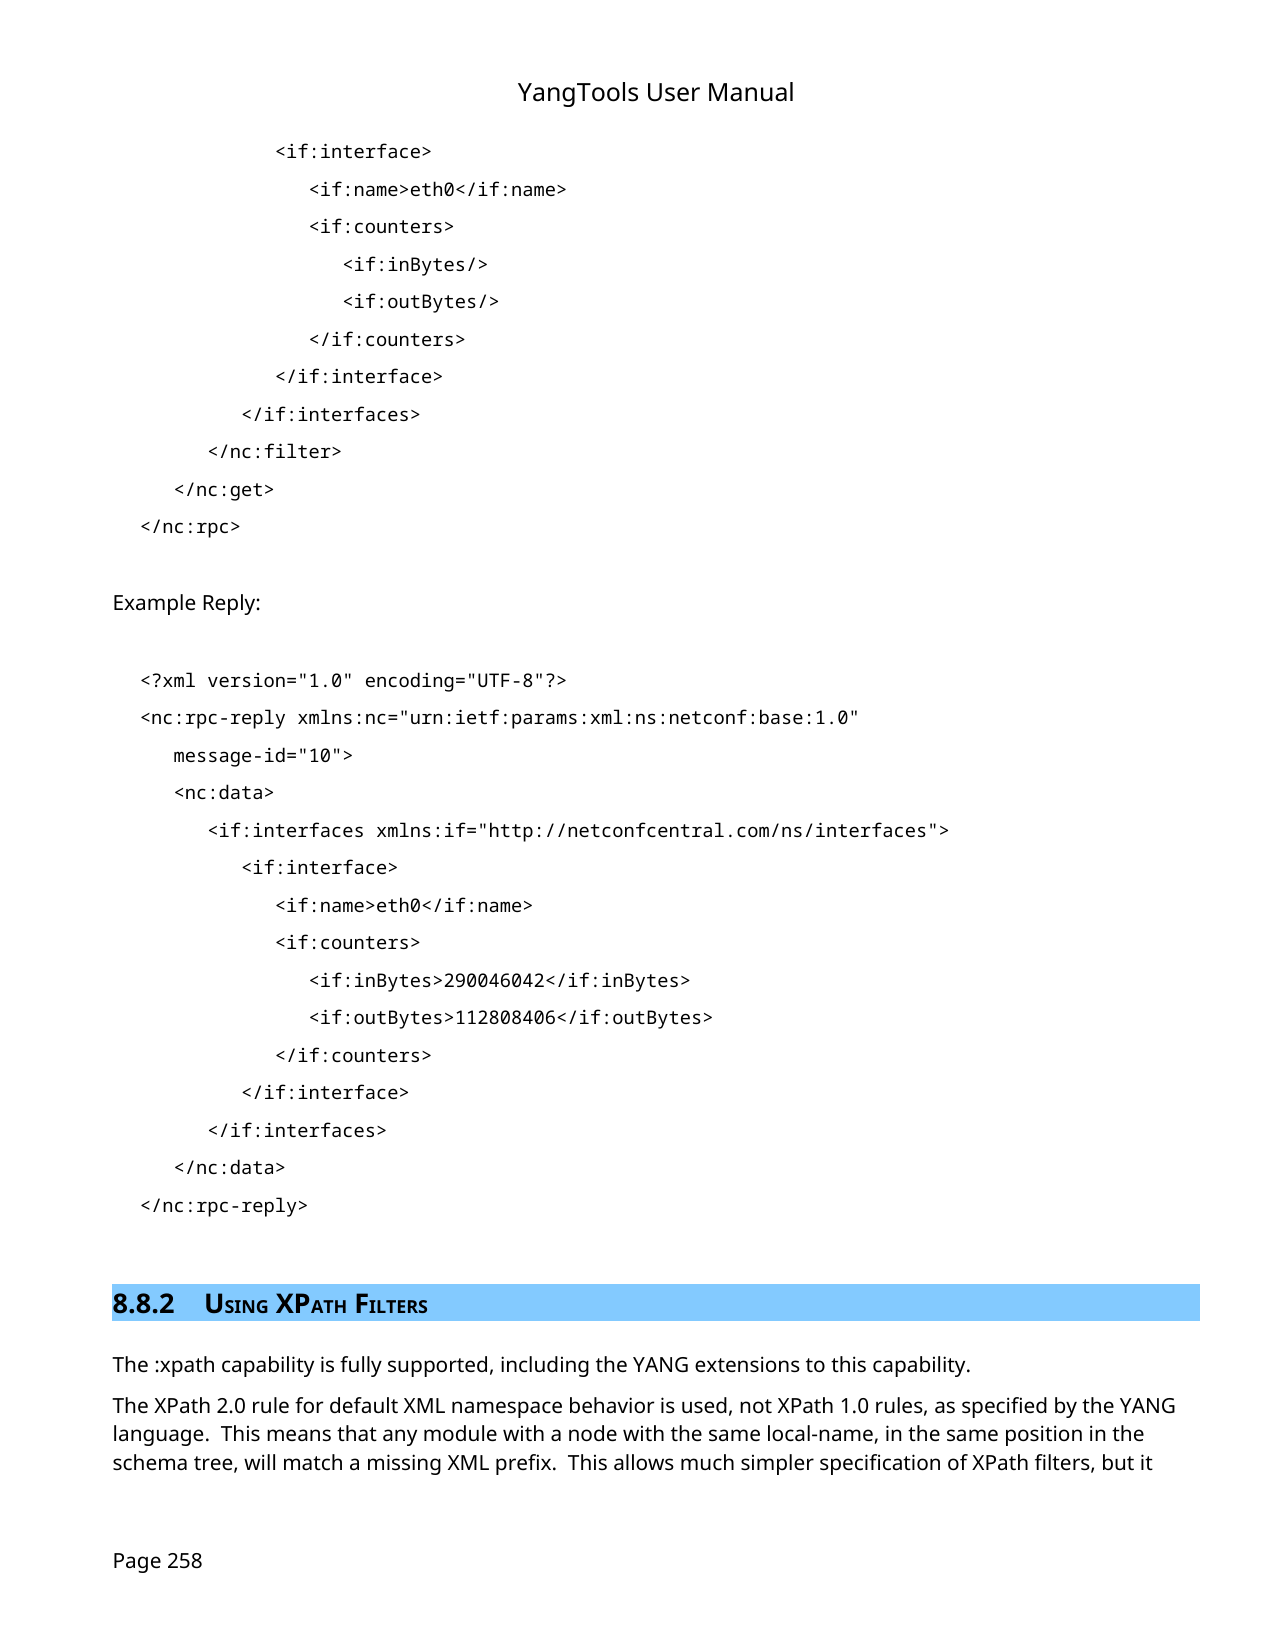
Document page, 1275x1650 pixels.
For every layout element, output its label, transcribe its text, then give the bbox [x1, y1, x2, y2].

text <if:interface> [139, 138, 1200, 164]
text <if:outBytes/> [139, 288, 1200, 314]
text </nc:rpc> [139, 513, 1200, 539]
subtitle Using XPath Filters [112, 1284, 1200, 1321]
text <nc:rpc-reply xmlns:nc="urn:ietf:params:xml:ns:netconf:base:1.0" [139, 704, 1200, 730]
text </nc:get> [139, 476, 1200, 502]
text Example Reply: [112, 588, 1200, 617]
text <if:interface> [139, 854, 1200, 880]
text <nc:data> [139, 779, 1200, 805]
text The :xpath capability is fully supported, including the YANG extensions to this capability. [112, 1350, 1200, 1379]
text message-id="10"> [139, 742, 1200, 767]
text <if:inBytes>290046042</if:inBytes> [139, 967, 1200, 992]
text <if:name>eth0</if:name> [139, 892, 1200, 917]
text <if:inBytes/> [139, 251, 1200, 277]
text <if:outBytes>112808406</if:outBytes> [139, 1004, 1200, 1030]
text </if:interfaces> [139, 1117, 1200, 1142]
text <if:counters> [139, 213, 1200, 239]
text <if:name>eth0</if:name> [139, 176, 1200, 202]
text </if:counters> [139, 326, 1200, 352]
text <?xml version="1.0" encoding="UTF-8"?> [139, 667, 1200, 692]
text </if:interfaces> [139, 401, 1200, 427]
text <if:counters> [139, 929, 1200, 955]
text </if:interface> [139, 363, 1200, 389]
text </if:counters> [139, 1042, 1200, 1067]
text </nc:filter> [139, 438, 1200, 464]
text </if:interface> [139, 1079, 1200, 1105]
text </nc:rpc-reply> [139, 1192, 1200, 1217]
text </nc:data> [139, 1154, 1200, 1180]
text <if:interfaces xmlns:if="http://netconfcentral.com/ns/interfaces"> [139, 817, 1200, 842]
text The XPath 2.0 rule for default XML namespace behavior is used, not XPath 1.0 rules, as specified by the YANG language. This means that any module with a node with the same local-name, in the same position in the schema tree, will match a missing XML prefix. This allows much simpler specification of XPath filters, but it [112, 1391, 1200, 1476]
